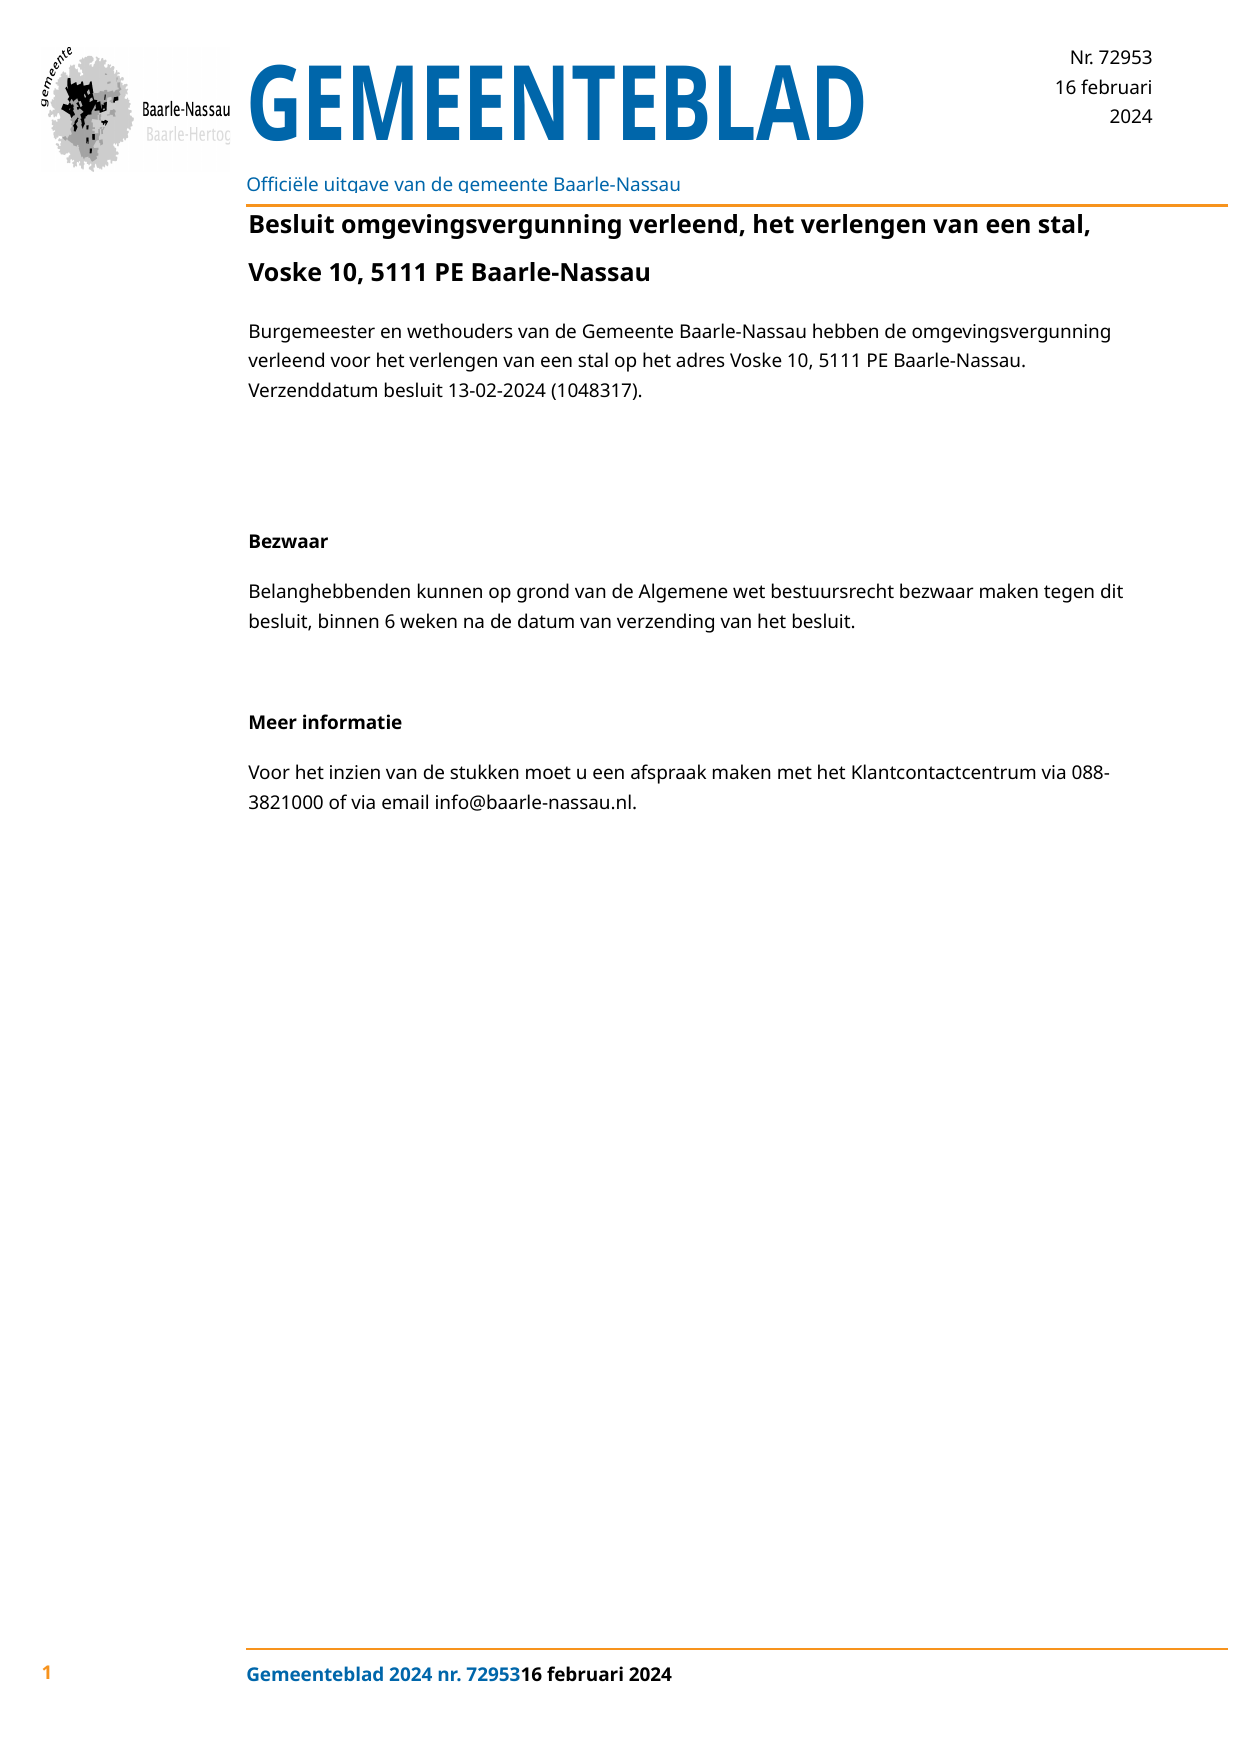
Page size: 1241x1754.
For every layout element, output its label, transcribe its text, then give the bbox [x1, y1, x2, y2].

text Burgemeester en wethouders van de Gemeente Baarle-Nassau hebben de omgevingsvergunning verleend voor het verlengen van een stal op het adres Voske 10, 5111 PE Baarle-Nassau. Verzenddatum besluit 13-02-2024 (1048317). [248, 318, 1152, 403]
text Voor het inzien van de stukken moet u een afspraak maken met het Klantcontactcentrum via 088-3821000 of via email info@baarle-nassau.nl. [248, 759, 1152, 815]
text Belanghebbenden kunnen op grond van de Algemene wet bestuursrecht bezwaar maken tegen dit besluit, binnen 6 weken na de datum van verzending van het besluit. [248, 579, 1152, 634]
text Meer informatie [248, 709, 1152, 735]
text Bezwaar [248, 528, 1152, 554]
text Besluit omgevingsvergunning verleend, het verlengen van een stal, Voske 10, 5111 PE Baarle-Nassau [248, 207, 1152, 288]
picture [41, 47, 231, 172]
